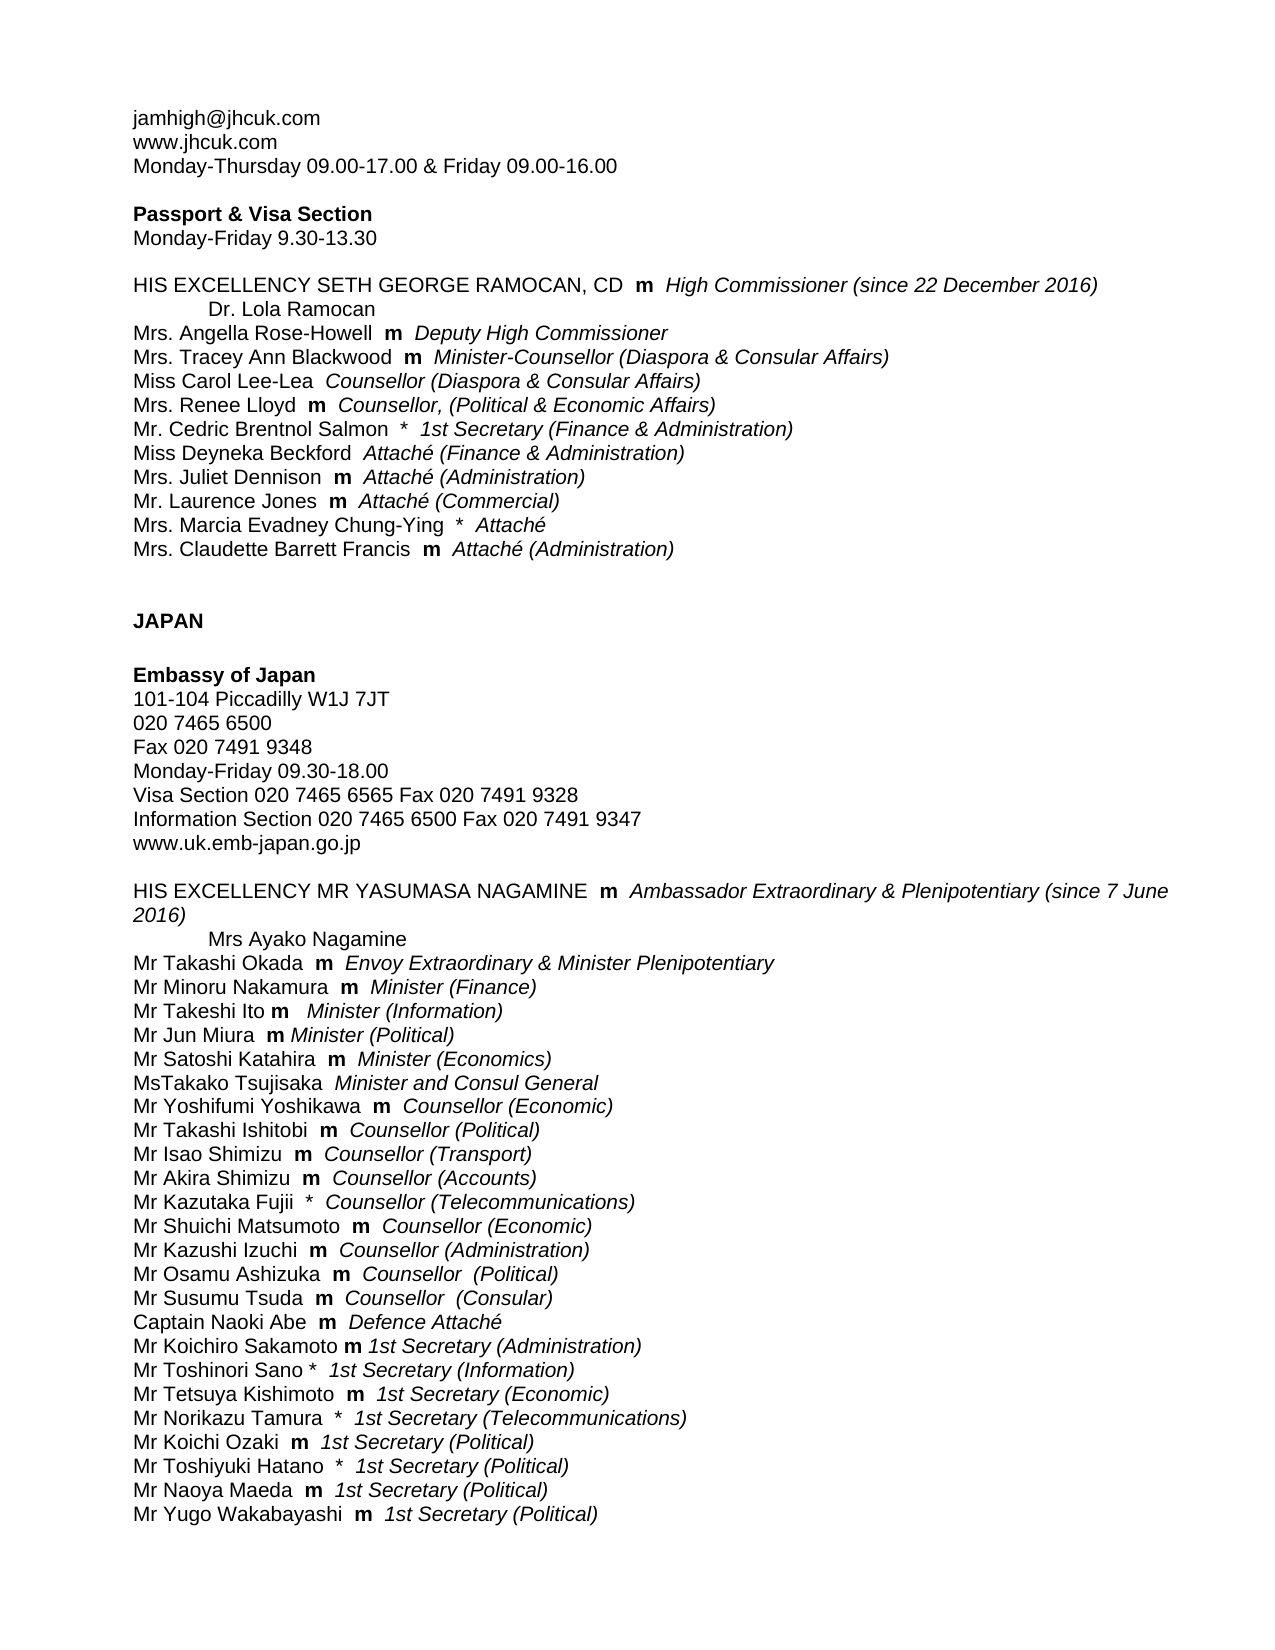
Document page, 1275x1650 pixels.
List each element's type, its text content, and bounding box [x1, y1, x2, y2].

text Mr Toshiyuki Hatano * 1st Secretary (Political) [133, 1454, 1181, 1478]
text Miss Carol Lee-Lea Counsellor (Diaspora & Consular Affairs) [133, 369, 1181, 393]
text Mrs. Renee Lloyd m Counsellor, (Political & Economic Affairs) [133, 393, 1181, 417]
text Mr Yugo Wakabayashi m 1st Secretary (Political) [133, 1502, 1181, 1526]
text Mr Kazushi Izuchi m Counsellor (Administration) [133, 1238, 1181, 1262]
text Mr Koichiro Sakamoto m 1st Secretary (Administration) [133, 1334, 1181, 1358]
text Mr Jun Miura m Minister (Political) [133, 1022, 1181, 1046]
text Mrs. Angella Rose-Howell m Deputy High Commissioner [133, 321, 1181, 345]
text Mr Tetsuya Kishimoto m 1st Secretary (Economic) [133, 1382, 1181, 1406]
text Mr Takeshi Ito m Minister (Information) [133, 998, 1181, 1022]
text HIS EXCELLENCY SETH GEORGE RAMOCAN, CD m High Commissioner (since 22 December 2016) [133, 273, 1181, 297]
text Mr Norikazu Tamura * 1st Secretary (Telecommunications) [133, 1406, 1181, 1430]
text Mr Isao Shimizu m Counsellor (Transport) [133, 1142, 1181, 1166]
text Visa Section 020 7465 6565 Fax 020 7491 9328 [133, 783, 1181, 807]
text Mr Kazutaka Fujii * Counsellor (Telecommunications) [133, 1190, 1181, 1214]
text Mr Satoshi Katahira m Minister (Economics) [133, 1046, 1181, 1070]
text 101-104 Piccadilly W1J 7JT [133, 687, 1181, 711]
text Mrs. Claudette Barrett Francis m Attaché (Administration) [133, 537, 1181, 561]
text 020 7465 6500 [133, 711, 1181, 735]
text Mr Toshinori Sano * 1st Secretary (Information) [133, 1358, 1181, 1382]
text Mr. Laurence Jones m Attaché (Commercial) [133, 489, 1181, 513]
text jamhigh@jhcuk.com [133, 106, 1181, 129]
text HIS EXCELLENCY MR YASUMASA NAGAMINE m Ambassador Extraordinary & Plenipotentiary (since 7 June 2016) [133, 879, 1181, 927]
text Mr Minoru Nakamura m Minister (Finance) [133, 974, 1181, 998]
text Mr Shuichi Matsumoto m Counsellor (Economic) [133, 1214, 1181, 1238]
text Mr Koichi Ozaki m 1st Secretary (Political) [133, 1430, 1181, 1454]
text Embassy of Japan [133, 663, 1181, 687]
text Mr. Cedric Brentnol Salmon * 1st Secretary (Finance & Administration) [133, 417, 1181, 441]
text Dr. Lola Ramocan [133, 297, 1181, 321]
text Miss Deyneka Beckford Attaché (Finance & Administration) [133, 441, 1181, 465]
text www.jhcuk.com [133, 129, 1181, 153]
text Mr Naoya Maeda m 1st Secretary (Political) [133, 1478, 1181, 1502]
text Mrs. Marcia Evadney Chung-Ying * Attaché [133, 513, 1181, 537]
text Fax 020 7491 9348 [133, 735, 1181, 759]
text Mr Takashi Okada m Envoy Extraordinary & Minister Plenipotentiary [133, 951, 1181, 974]
text Captain Naoki Abe m Defence Attaché [133, 1310, 1181, 1334]
text Mrs. Tracey Ann Blackwood m Minister-Counsellor (Diaspora & Consular Affairs) [133, 345, 1181, 369]
text JAPAN [133, 609, 1181, 633]
text Mr Akira Shimizu m Counsellor (Accounts) [133, 1166, 1181, 1190]
text Monday-Friday 9.30-13.30 [133, 225, 1181, 249]
text Monday-Thursday 09.00-17.00 & Friday 09.00-16.00 [133, 153, 1181, 177]
text www.uk.emb-japan.go.jp [133, 831, 1181, 855]
text Mr Susumu Tsuda m Counsellor (Consular) [133, 1286, 1181, 1310]
text Information Section 020 7465 6500 Fax 020 7491 9347 [133, 807, 1181, 831]
text Mr Takashi Ishitobi m Counsellor (Political) [133, 1118, 1181, 1142]
text Mrs. Juliet Dennison m Attaché (Administration) [133, 465, 1181, 489]
text Monday-Friday 09.30-18.00 [133, 759, 1181, 783]
text MsTakako Tsujisaka Minister and Consul General [133, 1070, 1181, 1094]
subtitle Passport & Visa Section [133, 201, 1181, 225]
text Mr Osamu Ashizuka m Counsellor (Political) [133, 1262, 1181, 1286]
text Mr Yoshifumi Yoshikawa m Counsellor (Economic) [133, 1094, 1181, 1118]
text Mrs Ayako Nagamine [133, 927, 1181, 951]
